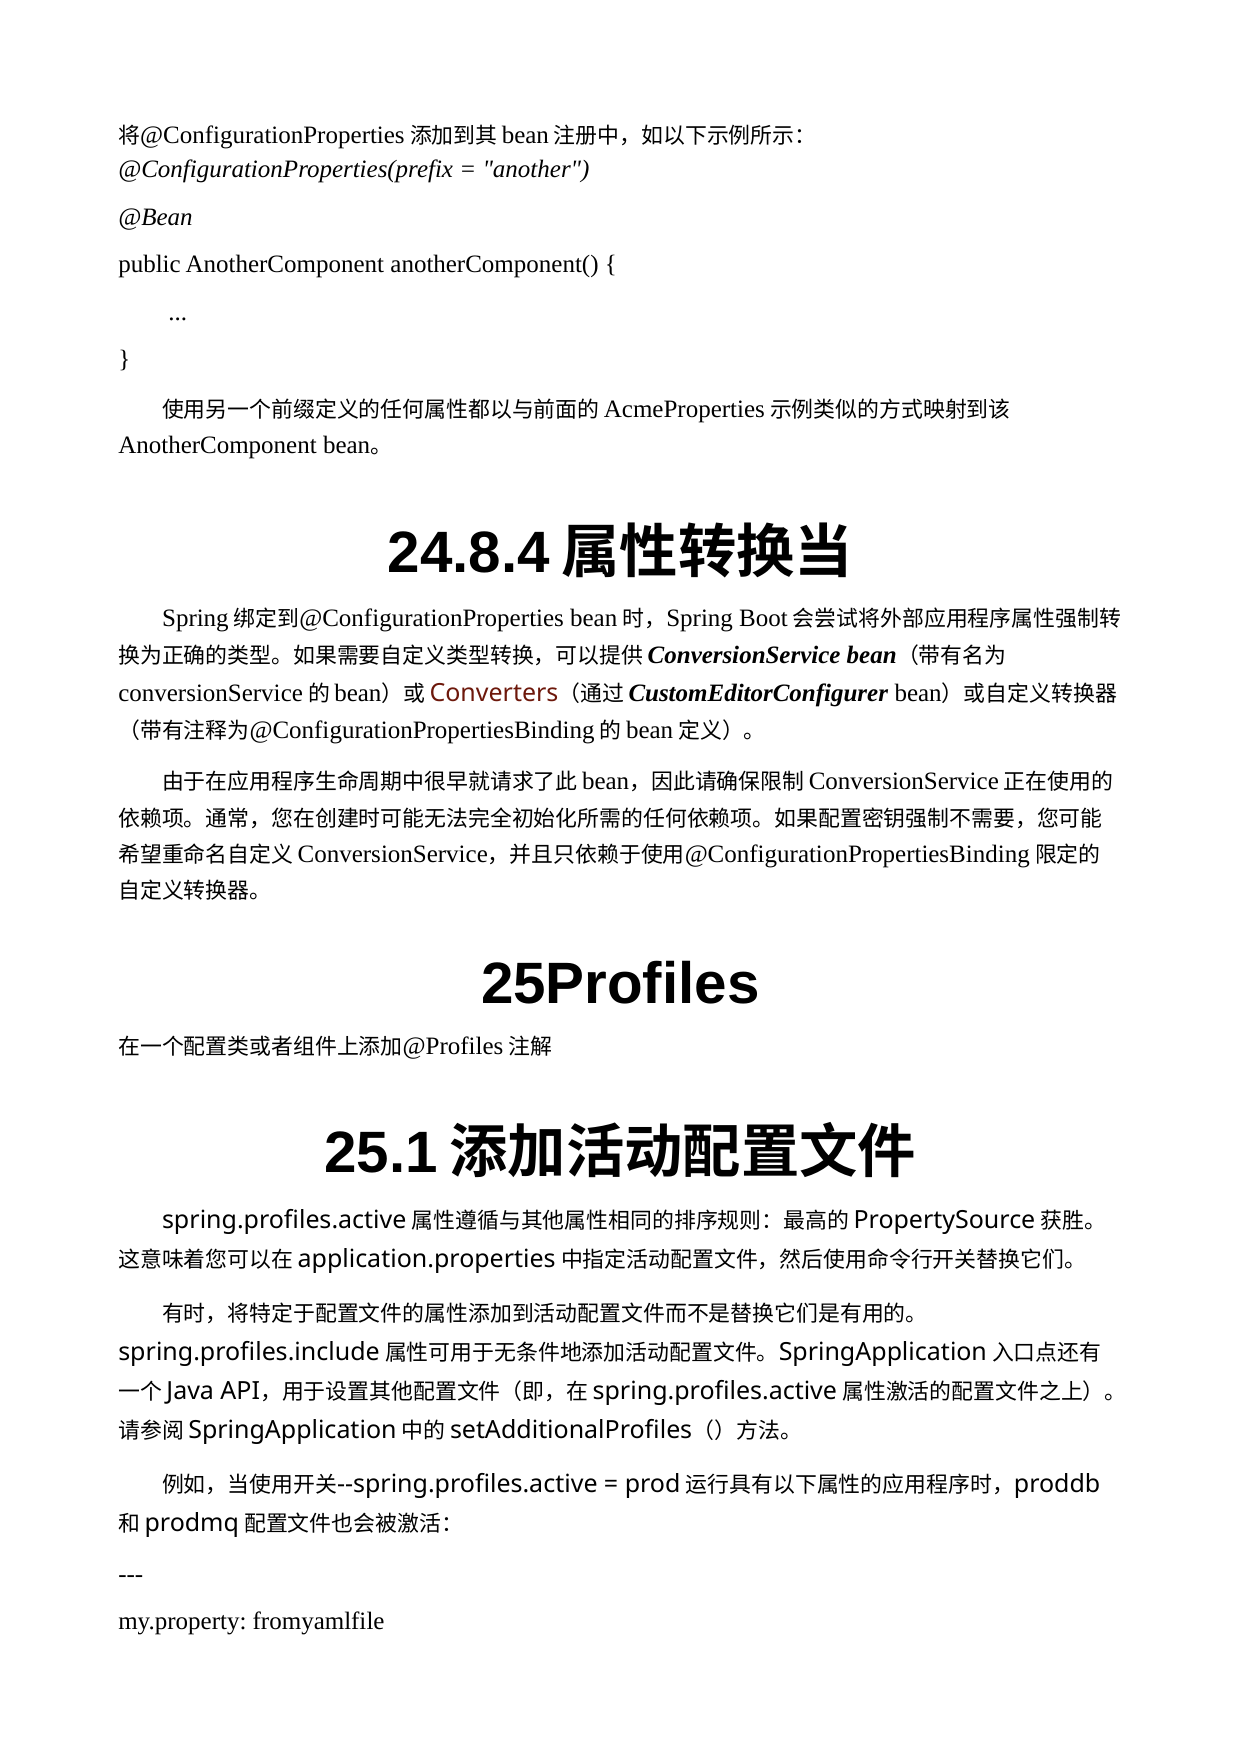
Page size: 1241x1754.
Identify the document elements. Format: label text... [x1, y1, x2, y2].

text 在一个配置类或者组件上添加@Profiles注解 [118, 1029, 1122, 1060]
text } [118, 344, 1122, 373]
text my.property: fromyamlfile [118, 1606, 1122, 1635]
text 有时，将特定于配置文件的属性添加到活动配置文件而不是替换它们是有用的。spring.profiles.include属性可用于无条件地添加活动配置文件。SpringApplication入口点还有一个Java API，用于设置其他配置文件（即，在spring.profiles.active属性激活的配置文件之上）。请参阅SpringApplication中的setAdditionalProfiles（）方法。 [118, 1294, 1122, 1446]
text 使用另一个前缀定义的任何属性都以与前面的AcmeProperties示例类似的方式映射到该AnotherComponent bean。 [118, 392, 1122, 460]
text @Bean [118, 202, 1122, 230]
text 由于在应用程序生命周期中很早就请求了此bean，因此请确保限制ConversionService正在使用的依赖项。通常，您在创建时可能无法完全初始化所需的任何依赖项。如果配置密钥强制不需要，您可能希望重命名自定义ConversionService，并且只依赖于使用@ConfigurationPropertiesBinding限定的自定义转换器。 [118, 764, 1122, 905]
text public AnotherComponent anotherComponent() { [118, 249, 1122, 278]
text ... [118, 297, 1122, 326]
text Spring绑定到@ConfigurationProperties bean时，Spring Boot会尝试将外部应用程序属性强制转换为正确的类型。如果需要自定义类型转换，可以提供ConversionService bean（带有名为conversionService的bean）或Converters（通过CustomEditorConfigurer bean）或自定义转换器（带有注释为@ConfigurationPropertiesBinding的bean定义）。 [118, 601, 1122, 745]
text spring.profiles.active属性遵循与其他属性相同的排序规则：最高的PropertySource获胜。这意味着您可以在application.properties中指定活动配置文件，然后使用命令行开关替换它们。 [118, 1202, 1122, 1275]
title 24.8.4属性转换当 [118, 504, 1122, 589]
text 将@ConfigurationProperties添加到其bean注册中，如以下示例所示：@ConfigurationProperties(prefix = "another") [118, 118, 1122, 183]
text 例如，当使用开关--spring.profiles.active = prod运行具有以下属性的应用程序时，proddb和prodmq配置文件也会被激活： [118, 1466, 1122, 1539]
text --- [118, 1559, 1122, 1587]
title 25.1添加活动配置文件 [118, 1105, 1122, 1189]
title 25Profiles [118, 949, 1122, 1016]
